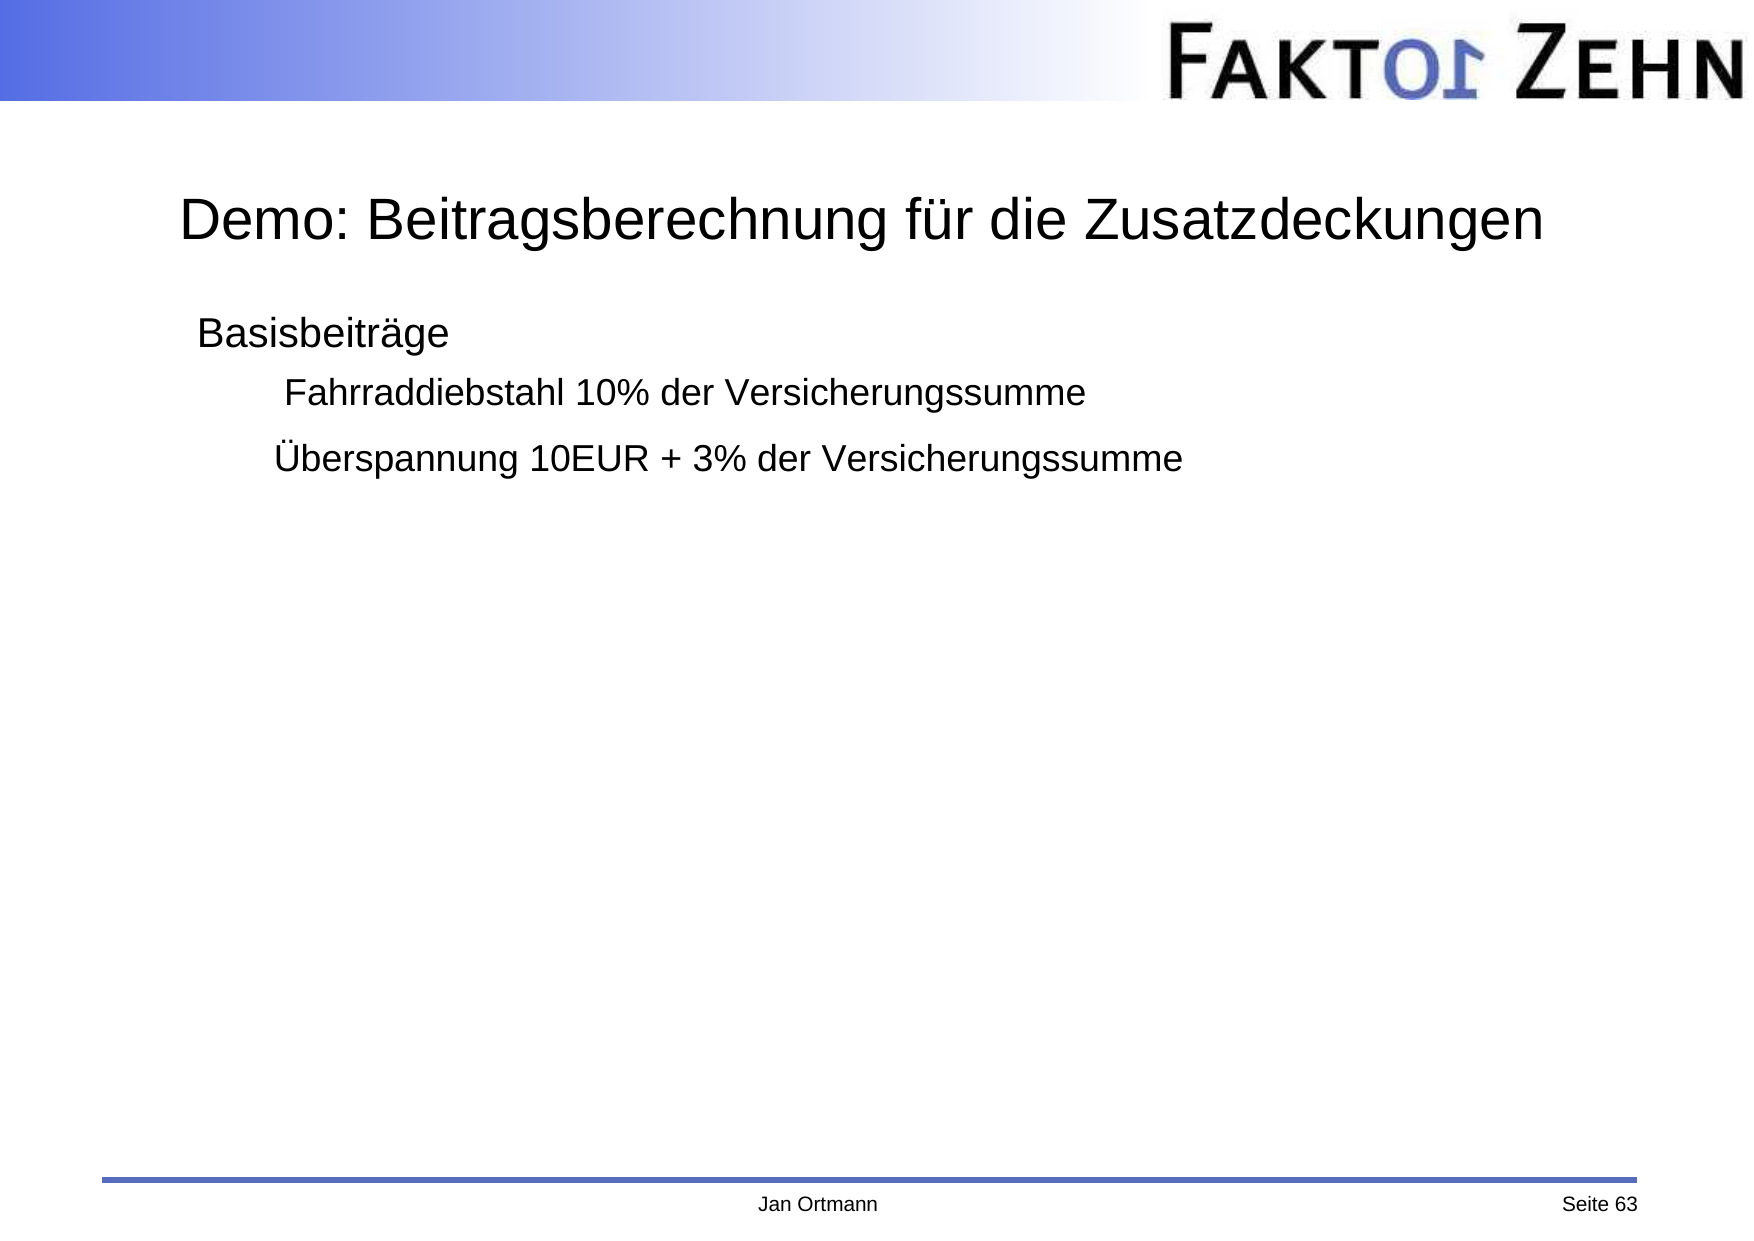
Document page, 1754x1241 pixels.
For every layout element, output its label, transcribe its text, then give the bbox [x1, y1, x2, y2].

list Basisbeiträge Fahrraddiebstahl 10% der Versicherungssumme Überspannung 10EUR + 3% der Versicherungssumme [179, 310, 1576, 1078]
picture [1162, 7, 1752, 100]
title Demo: Beitragsberechnung für die Zusatzdeckungen [179, 142, 1576, 296]
